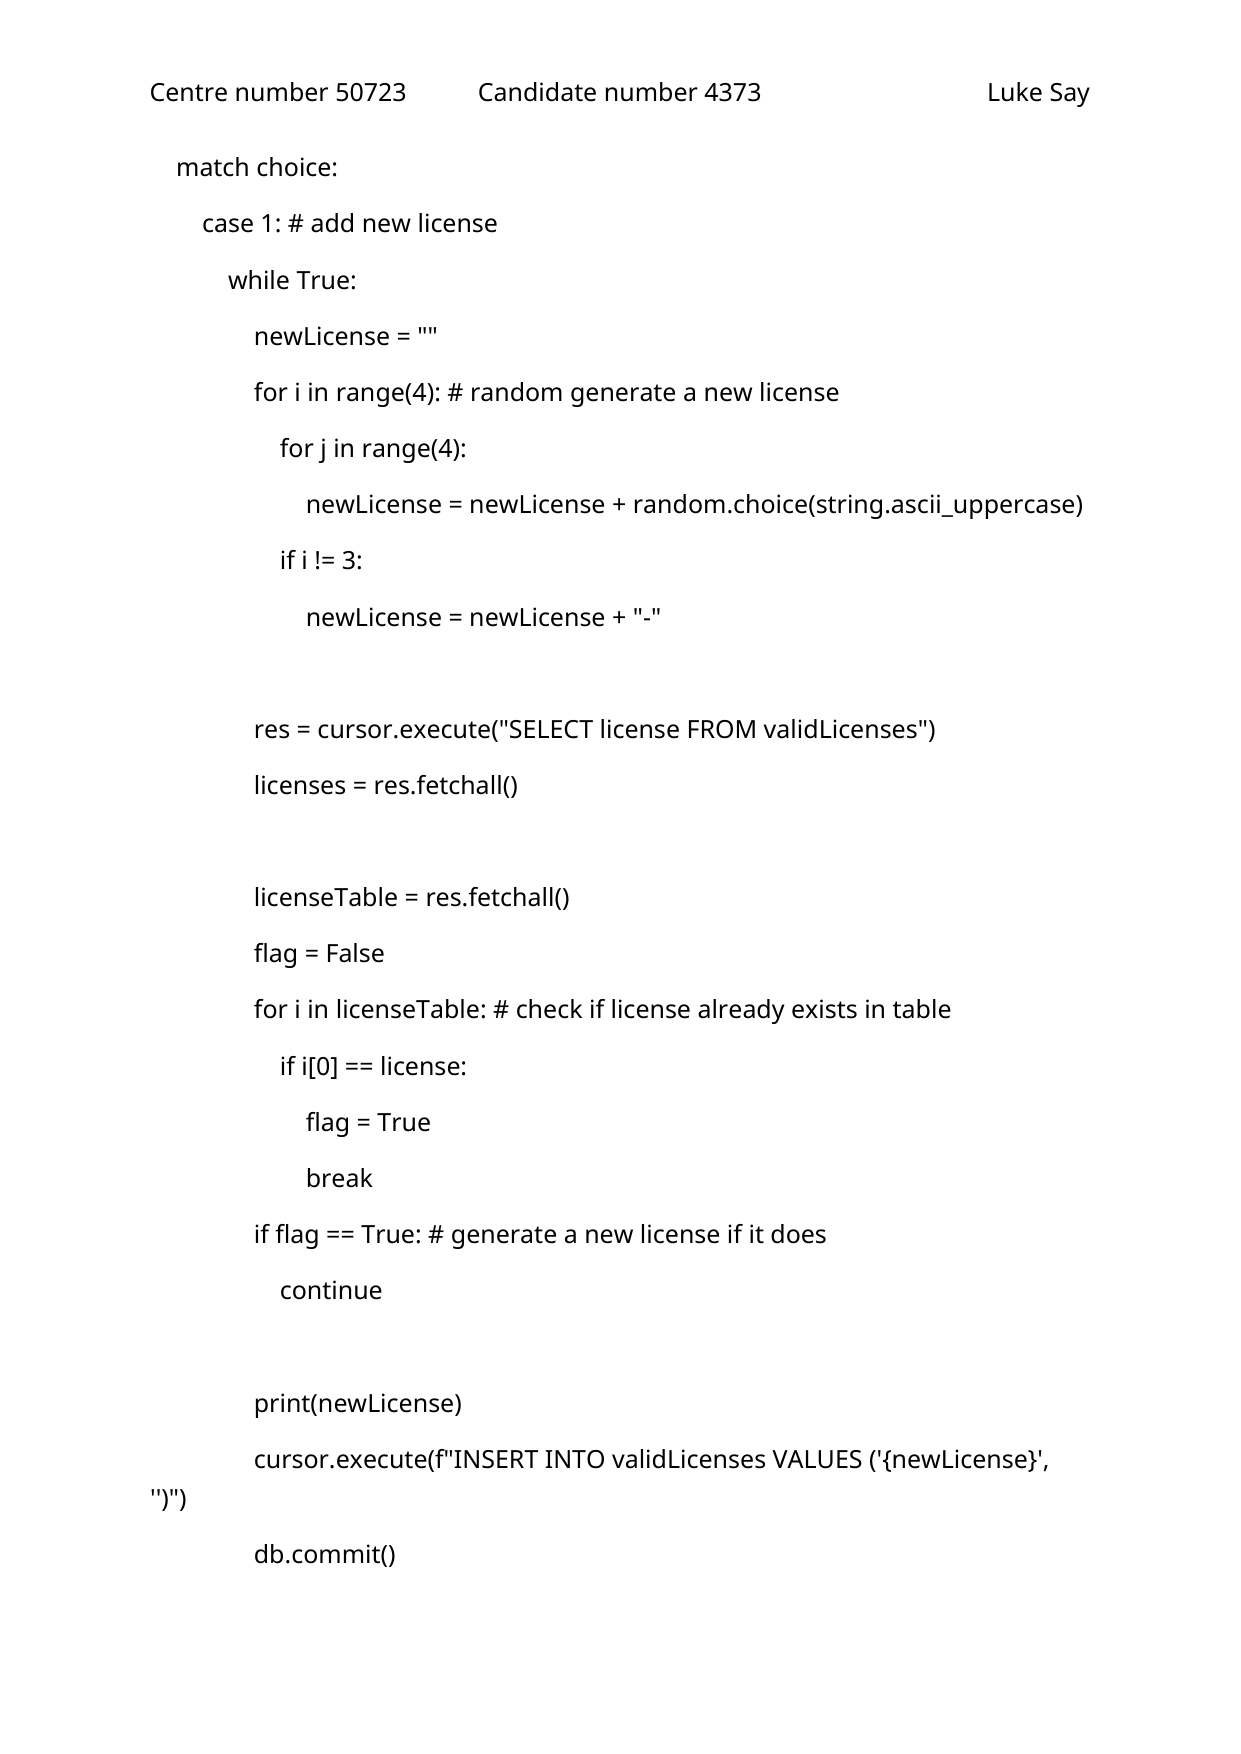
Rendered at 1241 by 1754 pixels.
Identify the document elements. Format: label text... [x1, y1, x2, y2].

text break [150, 1161, 1090, 1195]
text cursor.execute(f"INSERT INTO validLicenses VALUES ('{newLicense}', '')") [150, 1441, 1090, 1515]
text flag = False [150, 936, 1090, 970]
text newLicense = newLicense + random.choice(string.ascii_uppercase) [150, 487, 1090, 521]
text if i[0] == license: [150, 1048, 1090, 1082]
text res = cursor.execute("SELECT license FROM validLicenses") [150, 711, 1090, 746]
text flag = True [150, 1104, 1090, 1138]
text if flag == True: # generate a new license if it does [150, 1217, 1090, 1251]
text newLicense = newLicense + "-" [150, 599, 1090, 633]
text continue [150, 1273, 1090, 1307]
text for j in range(4): [150, 431, 1090, 465]
text print(newLicense) [150, 1385, 1090, 1419]
text match choice: [150, 150, 1090, 184]
text db.commit() [150, 1537, 1090, 1571]
text case 1: # add new license [150, 206, 1090, 240]
text licenses = res.fetchall() [150, 768, 1090, 802]
text licenseTable = res.fetchall() [150, 880, 1090, 914]
text while True: [150, 262, 1090, 296]
text for i in range(4): # random generate a new license [150, 374, 1090, 409]
text newLicense = "" [150, 318, 1090, 352]
text if i != 3: [150, 543, 1090, 577]
text for i in licenseTable: # check if license already exists in table [150, 992, 1090, 1026]
